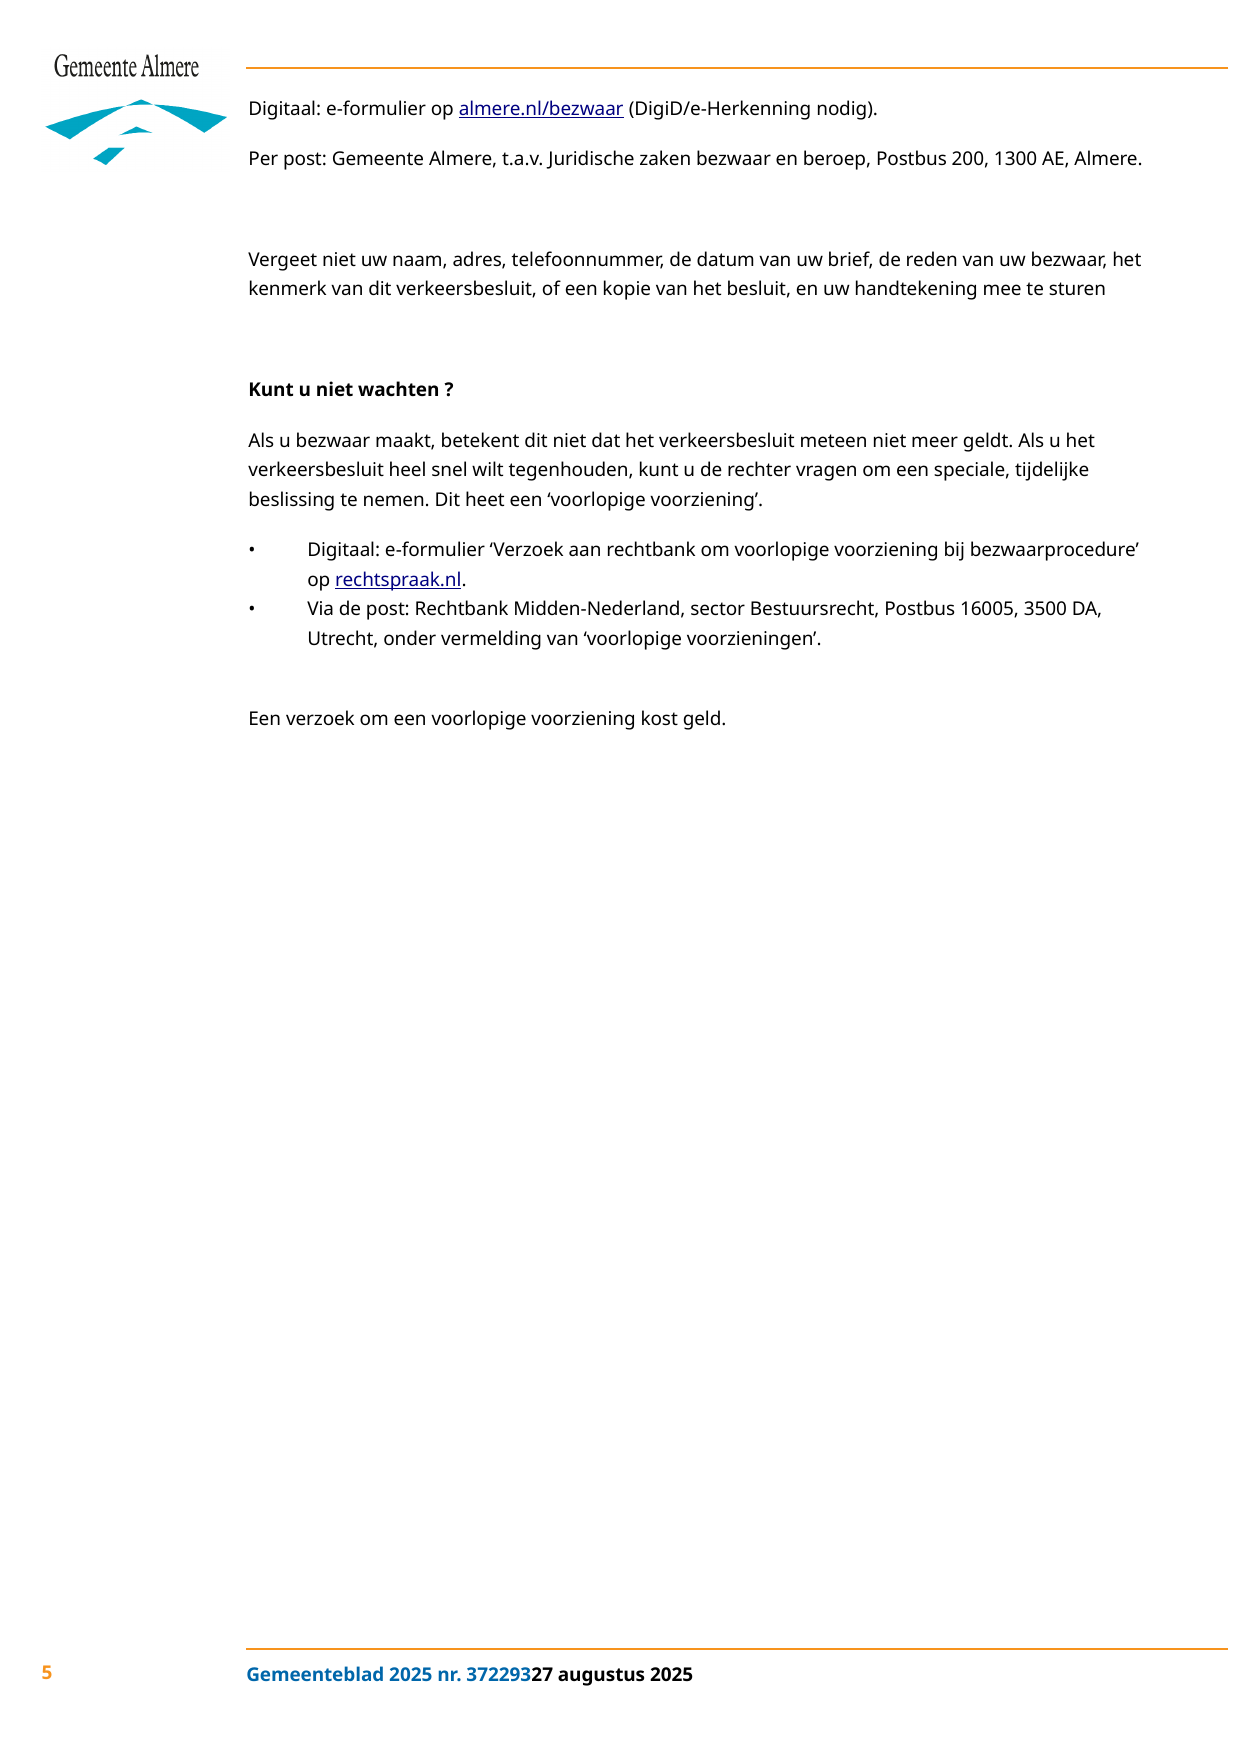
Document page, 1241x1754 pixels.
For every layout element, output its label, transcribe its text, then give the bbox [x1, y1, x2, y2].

list Digitaal: e-formulier ‘Verzoek aan rechtbank om voorlopige voorziening bij bezwaarprocedure’ op rechtspraak.nl. [248, 536, 1152, 592]
text Kunt u niet wachten ? [248, 376, 1152, 402]
picture [41, 47, 231, 172]
list Via de post: Rechtbank Midden-Nederland, sector Bestuursrecht, Postbus 16005, 3500 DA, Utrecht, onder vermelding van ‘voorlopige voorzieningen’. [248, 596, 1152, 651]
text Digitaal: e-formulier op almere.nl/bezwaar (DigiD/e-Herkenning nodig). [248, 95, 1152, 121]
text Een verzoek om een voorlopige voorziening kost geld. [248, 705, 1152, 731]
text Vergeet niet uw naam, adres, telefoonnummer, de datum van uw brief, de reden van uw bezwaar, het kenmerk van dit verkeersbesluit, of een kopie van het besluit, en uw handtekening mee te sturen [248, 246, 1152, 301]
text Per post: Gemeente Almere, t.a.v. Juridische zaken bezwaar en beroep, Postbus 200, 1300 AE, Almere. [248, 145, 1152, 171]
text Als u bezwaar maakt, betekent dit niet dat het verkeersbesluit meteen niet meer geldt. Als u het verkeersbesluit heel snel wilt tegenhouden, kunt u de rechter vragen om een speciale, tijdelijke beslissing te nemen. Dit heet een ‘voorlopige voorziening’. [248, 427, 1152, 512]
